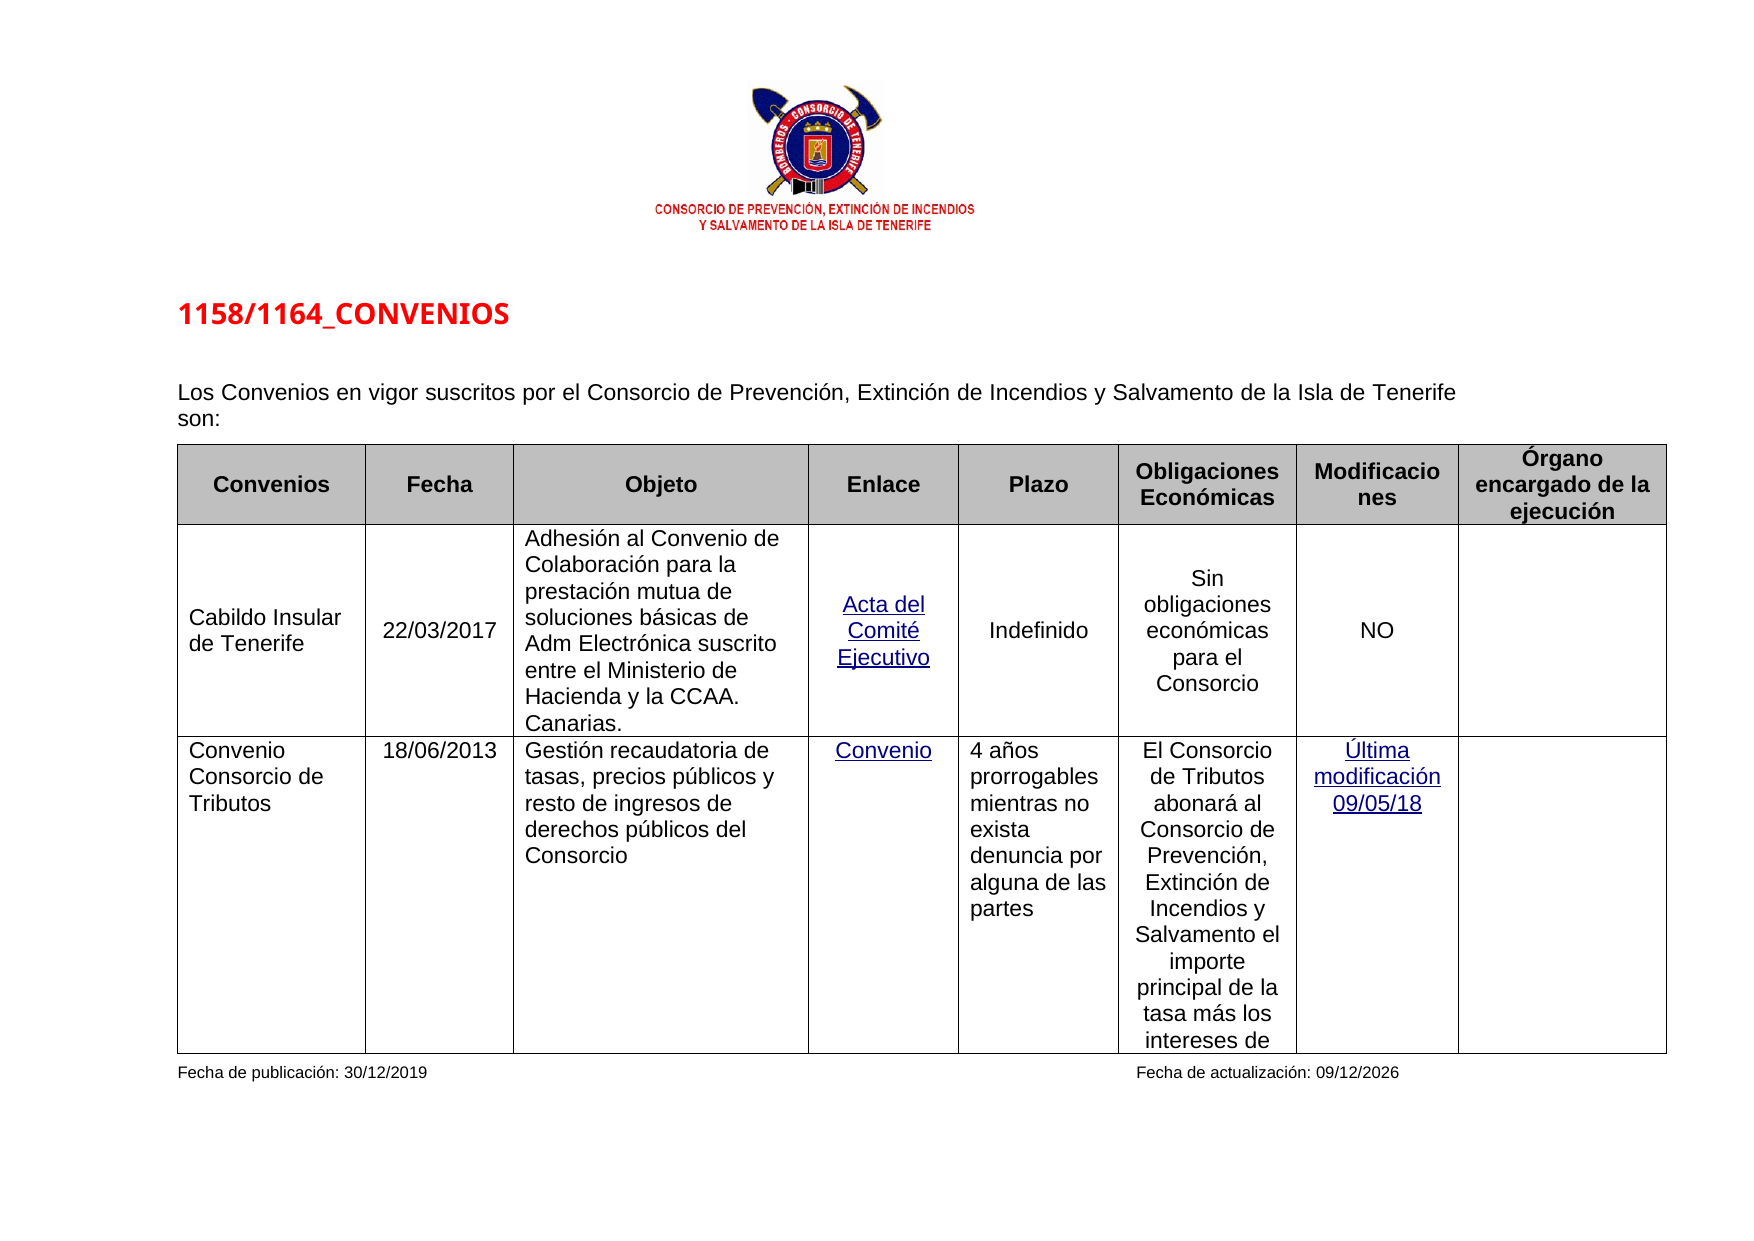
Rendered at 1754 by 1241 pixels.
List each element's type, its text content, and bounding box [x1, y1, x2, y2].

table_header Objeto [514, 445, 808, 524]
table_cell Indefinido [959, 525, 1118, 736]
table_cell Convenio Consorcio de Tributos [178, 737, 365, 1053]
table_cell Adhesión al Convenio de Colaboración para la prestación mutua de soluciones básicas de Adm Electrónica suscrito entre el Ministerio de Hacienda y la CCAA. Canarias. [514, 525, 808, 736]
table_header Enlace [809, 445, 958, 524]
table_cell 18/06/2013 [366, 737, 513, 1053]
table_cell Cabildo Insular de Tenerife [178, 525, 365, 736]
table_cell El Consorcio de Tributos abonará al Consorcio de Prevención, Extinción de Incendios y Salvamento el importe principal de la tasa más los intereses de [1119, 737, 1296, 1053]
table_cell Última modificación 09/05/18 [1297, 737, 1458, 1053]
table_header Fecha [366, 445, 513, 524]
table_cell NO [1297, 525, 1458, 736]
table_cell Acta del Comité Ejecutivo [809, 525, 958, 736]
table_cell [1459, 525, 1666, 736]
table_header Convenios [178, 445, 365, 524]
table_header Órgano encargado de la ejecución [1459, 445, 1666, 524]
table_cell Convenio [809, 737, 958, 1053]
table_cell Gestión recaudatoria de tasas, precios públicos y resto de ingresos de derechos públicos del Consorcio [514, 737, 808, 1053]
table_cell [1459, 737, 1666, 1053]
table_cell 22/03/2017 [366, 525, 513, 736]
table_header Plazo [959, 445, 1118, 524]
table_cell 4 años prorrogables mientras no exista denuncia por alguna de las partes [959, 737, 1118, 1053]
table_cell Sin obligaciones económicas para el Consorcio [1119, 525, 1296, 736]
subtitle 1158/1164_CONVENIOS [177, 293, 1459, 333]
text Los Convenios en vigor suscritos por el Consorcio de Prevención, Extinción de Incendios y Salvamento de la Isla de Tenerife son: [177, 379, 1459, 431]
table_header Modificaciones [1297, 445, 1458, 524]
table_header Obligaciones Económicas [1119, 445, 1296, 524]
